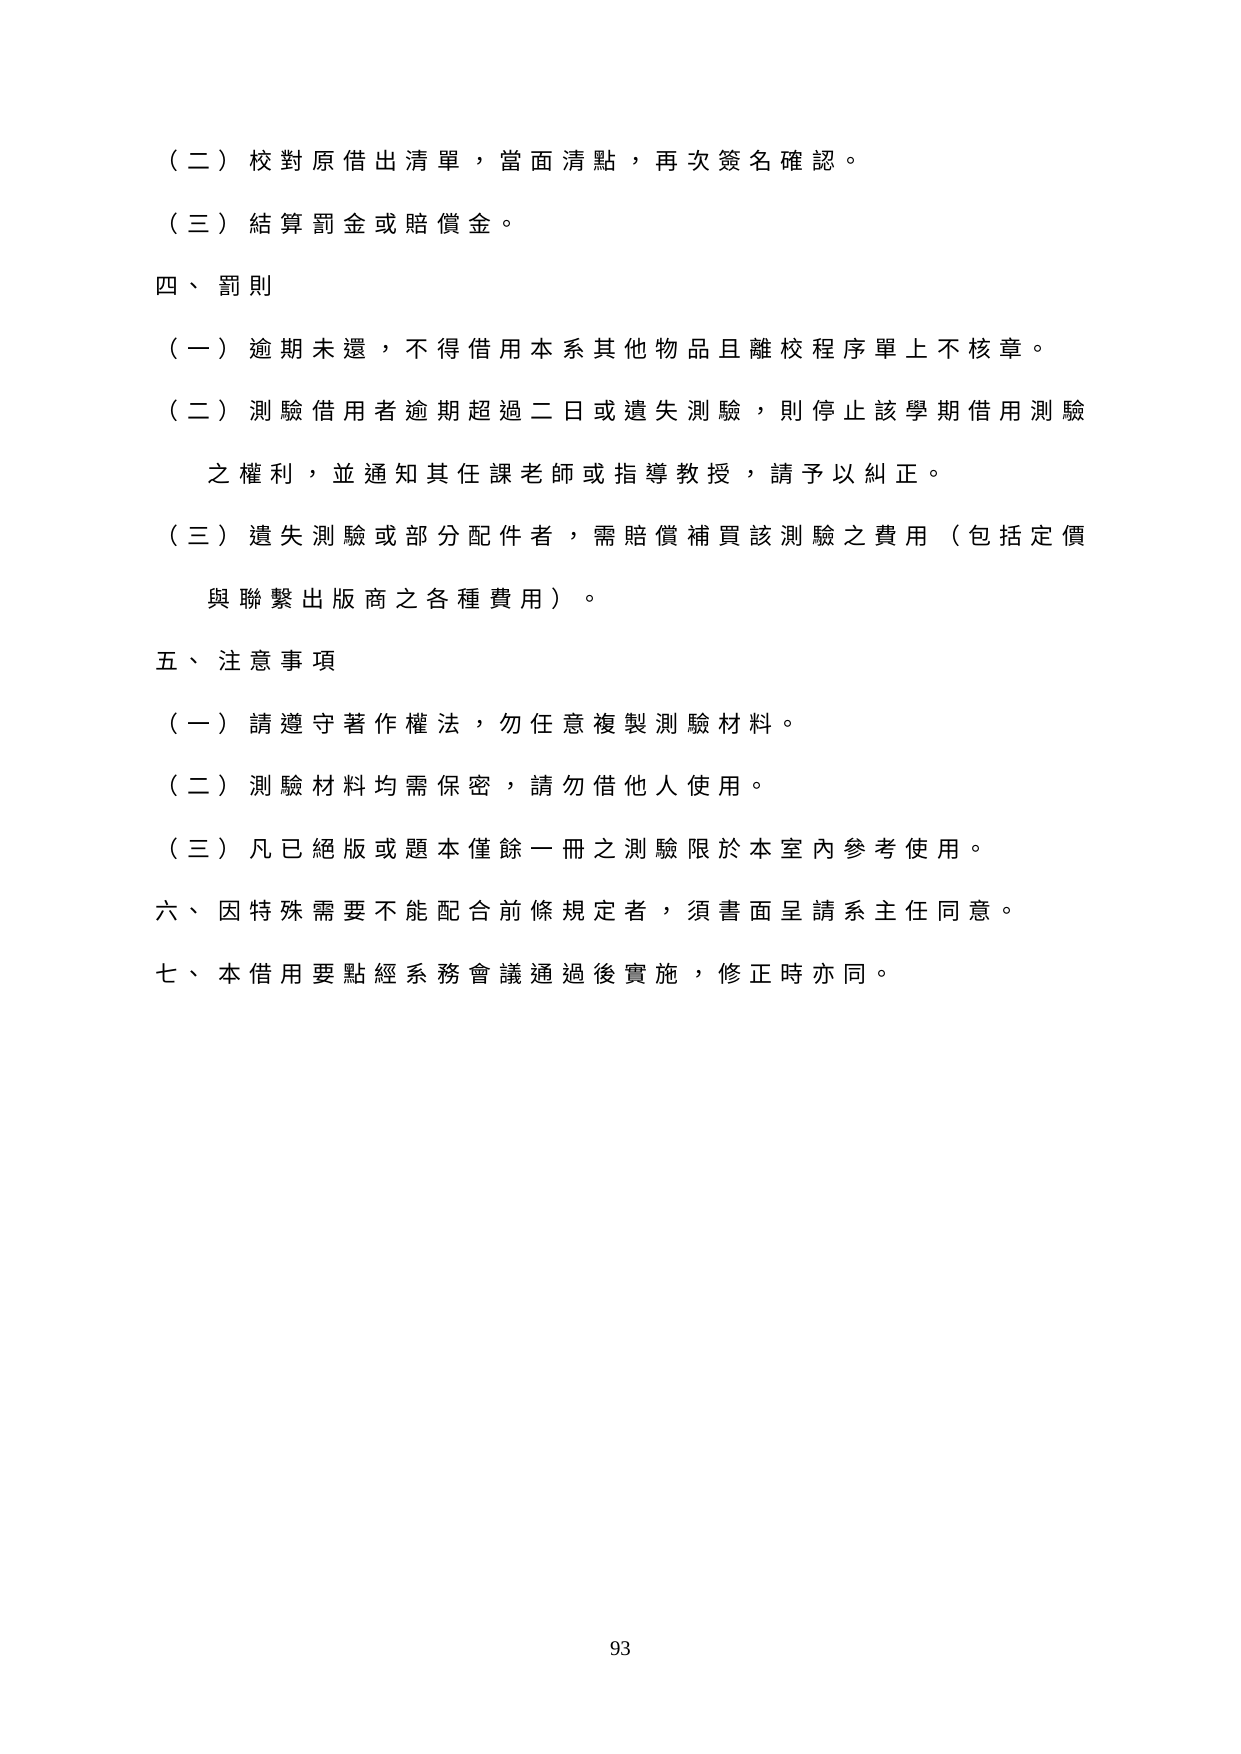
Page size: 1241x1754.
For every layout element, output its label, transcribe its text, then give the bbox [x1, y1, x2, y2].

text （二）測驗借用者逾期超過二日或遺失測驗，則停止該學期借用測驗之權利，並通知其任課老師或指導教授，請予以糾正。 [151, 368, 1089, 493]
text 七、本借用要點經系務會議通過後實施，修正時亦同。 [151, 931, 1089, 993]
text （二）校對原借出清單，當面清點，再次簽名確認。 [151, 118, 1089, 181]
text （三）遺失測驗或部分配件者，需賠償補買該測驗之費用（包括定價與聯繫出版商之各種費用）。 [151, 493, 1089, 618]
text （一）請遵守著作權法，勿任意複製測驗材料。 [151, 681, 1089, 743]
text 四、罰則 [151, 243, 1089, 306]
text 五、注意事項 [151, 618, 1089, 681]
text （三）凡已絕版或題本僅餘一冊之測驗限於本室內參考使用。 [151, 806, 1089, 868]
text 六、因特殊需要不能配合前條規定者，須書面呈請系主任同意。 [151, 868, 1089, 931]
text （三）結算罰金或賠償金。 [151, 181, 1089, 243]
text （二）測驗材料均需保密，請勿借他人使用。 [151, 743, 1089, 806]
text （一）逾期未還，不得借用本系其他物品且離校程序單上不核章。 [151, 306, 1089, 368]
